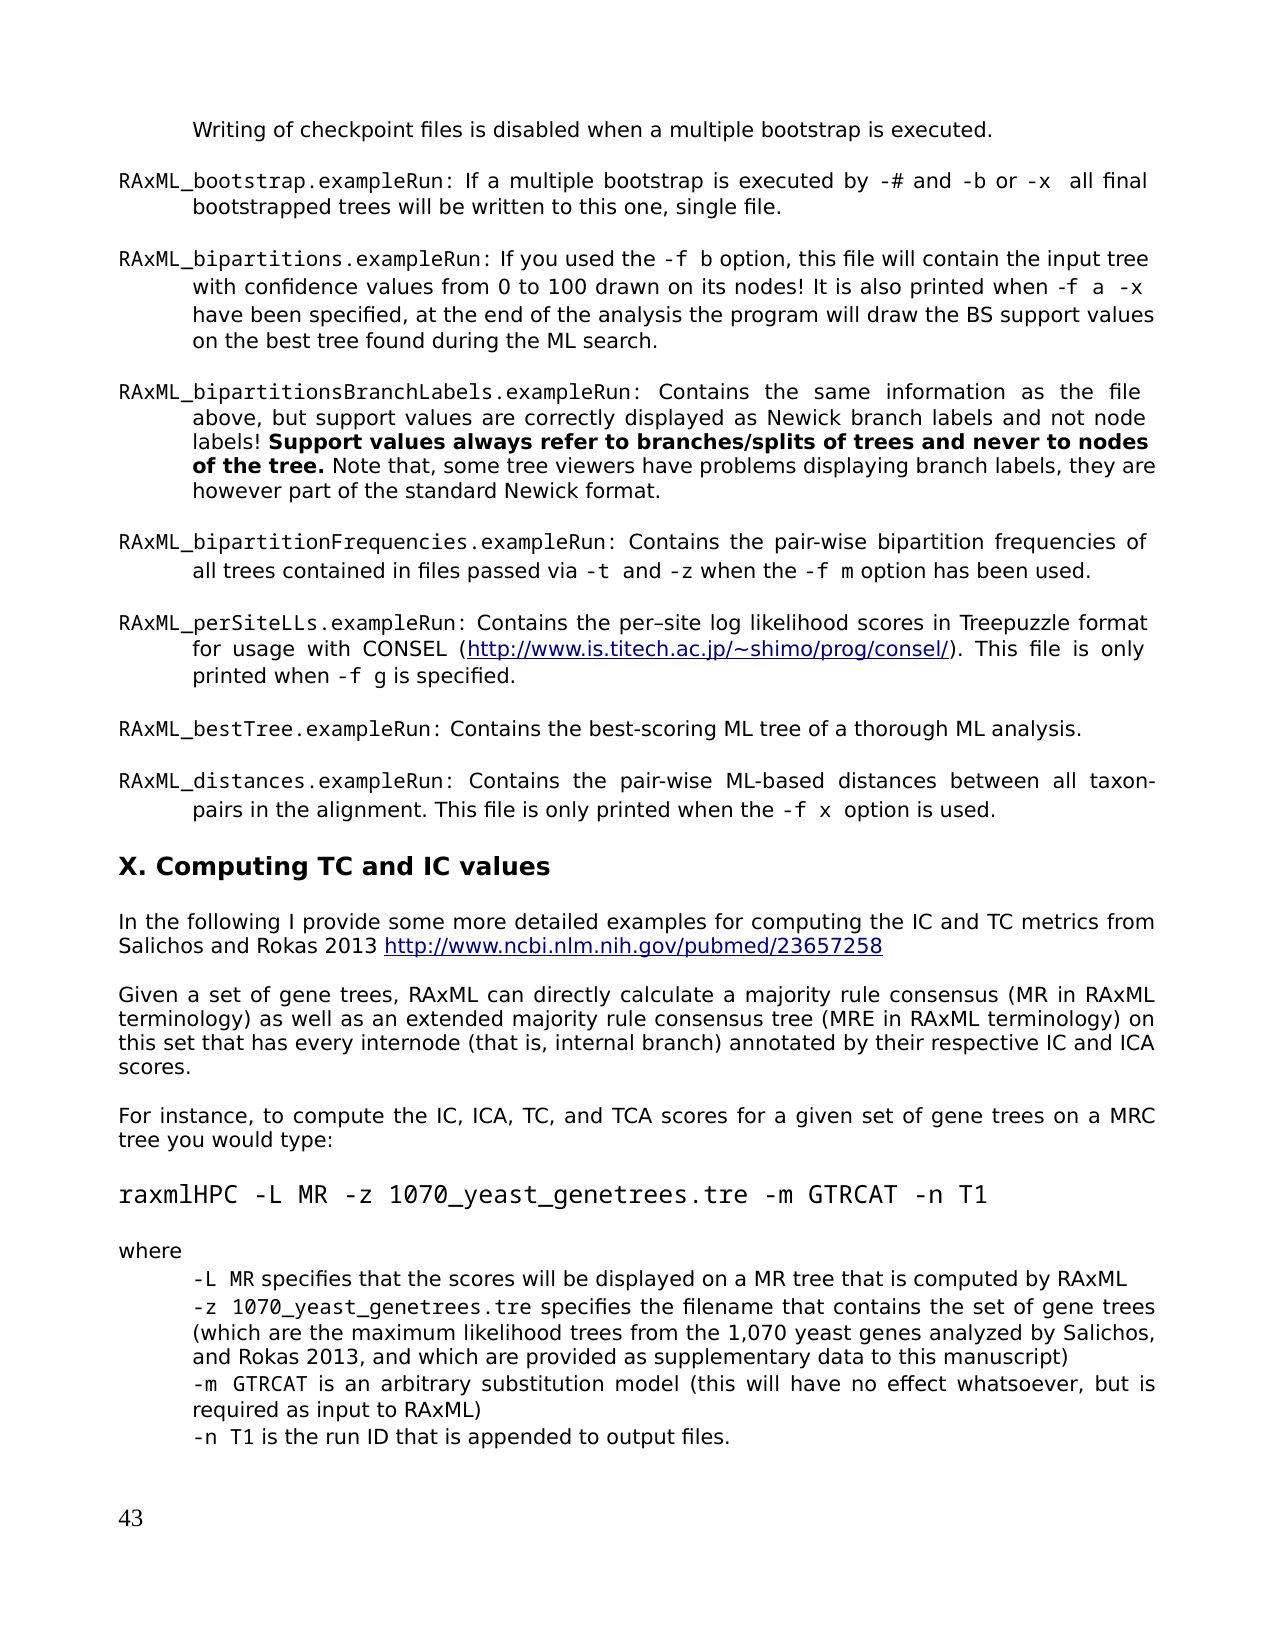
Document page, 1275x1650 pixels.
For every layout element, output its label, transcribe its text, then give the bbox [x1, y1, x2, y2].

text For instance, to compute the IC, ICA, TC, and TCA scores for a given set of gene trees on a MRC tree you would type: [118, 1104, 1157, 1152]
text Writing of checkpoint files is disabled when a multiple bootstrap is executed. [118, 118, 1157, 142]
text RAxML_bootstrap.exampleRun: If a multiple bootstrap is executed by -# and -b or -x all final bootstrapped trees will be written to this one, single file. [118, 167, 1157, 219]
text RAxML_perSiteLLs.exampleRun: Contains the per–site log likelihood scores in Treepuzzle format for usage with CONSEL (http://www.is.titech.ac.jp/~shimo/prog/consel/). This file is only printed when -f g is specified. [118, 608, 1157, 689]
text X. Computing TC and IC values [118, 852, 1157, 881]
text RAxML_bipartitions.exampleRun: If you used the -f b option, this file will contain the input tree with confidence values from 0 to 100 drawn on its nodes! It is also printed when -f a -x have been specified, at the end of the analysis the program will draw the BS support values on the best tree found during the ML search. [118, 244, 1157, 353]
text -n T1 is the run ID that is appended to output files. [192, 1422, 1157, 1450]
text -L MR specifies that the scores will be displayed on a MR tree that is computed by RAxML [192, 1264, 1157, 1292]
text raxmlHPC -L MR -z 1070_yeast_genetrees.tre -m GTRCAT -n T1 [118, 1177, 1157, 1211]
text RAxML_distances.exampleRun: Contains the pair-wise ML-based distances between all taxon- pairs in the alignment. This file is only printed when the -f x option is used. [118, 767, 1157, 823]
text where [118, 1239, 1157, 1264]
text Given a set of gene trees, RAxML can directly calculate a majority rule consensus (MR in RAxML terminology) as well as an extended majority rule consensus tree (MRE in RAxML terminology) on this set that has every internode (that is, internal branch) annotated by their respective IC and ICA scores. [118, 983, 1157, 1080]
text RAxML_bipartitionFrequencies.exampleRun: Contains the pair-wise bipartition frequencies of all trees contained in files passed via -t and -z when the -f m option has been used. [118, 527, 1157, 584]
text RAxML_bestTree.exampleRun: Contains the best-scoring ML tree of a thorough ML analysis. [118, 714, 1157, 742]
text -z 1070_yeast_genetrees.tre specifies the filename that contains the set of gene trees (which are the maximum likelihood trees from the 1,070 yeast genes analyzed by Salichos, and Rokas 2013, and which are provided as supplementary data to this manuscript) [192, 1292, 1157, 1369]
text RAxML_bipartitionsBranchLabels.exampleRun: Contains the same information as the file above, but support values are correctly displayed as Newick branch labels and not node labels! Support values always refer to branches/splits of trees and never to nodes of the tree. Note that, some tree viewers have problems displaying branch labels, they are however part of the standard Newick format. [118, 377, 1157, 503]
text -m GTRCAT is an arbitrary substitution model (this will have no effect whatsoever, but is required as input to RAxML) [192, 1369, 1157, 1422]
text In the following I provide some more detailed examples for computing the IC and TC metrics from Salichos and Rokas 2013 http://www.ncbi.nlm.nih.gov/pubmed/23657258 [118, 910, 1157, 958]
